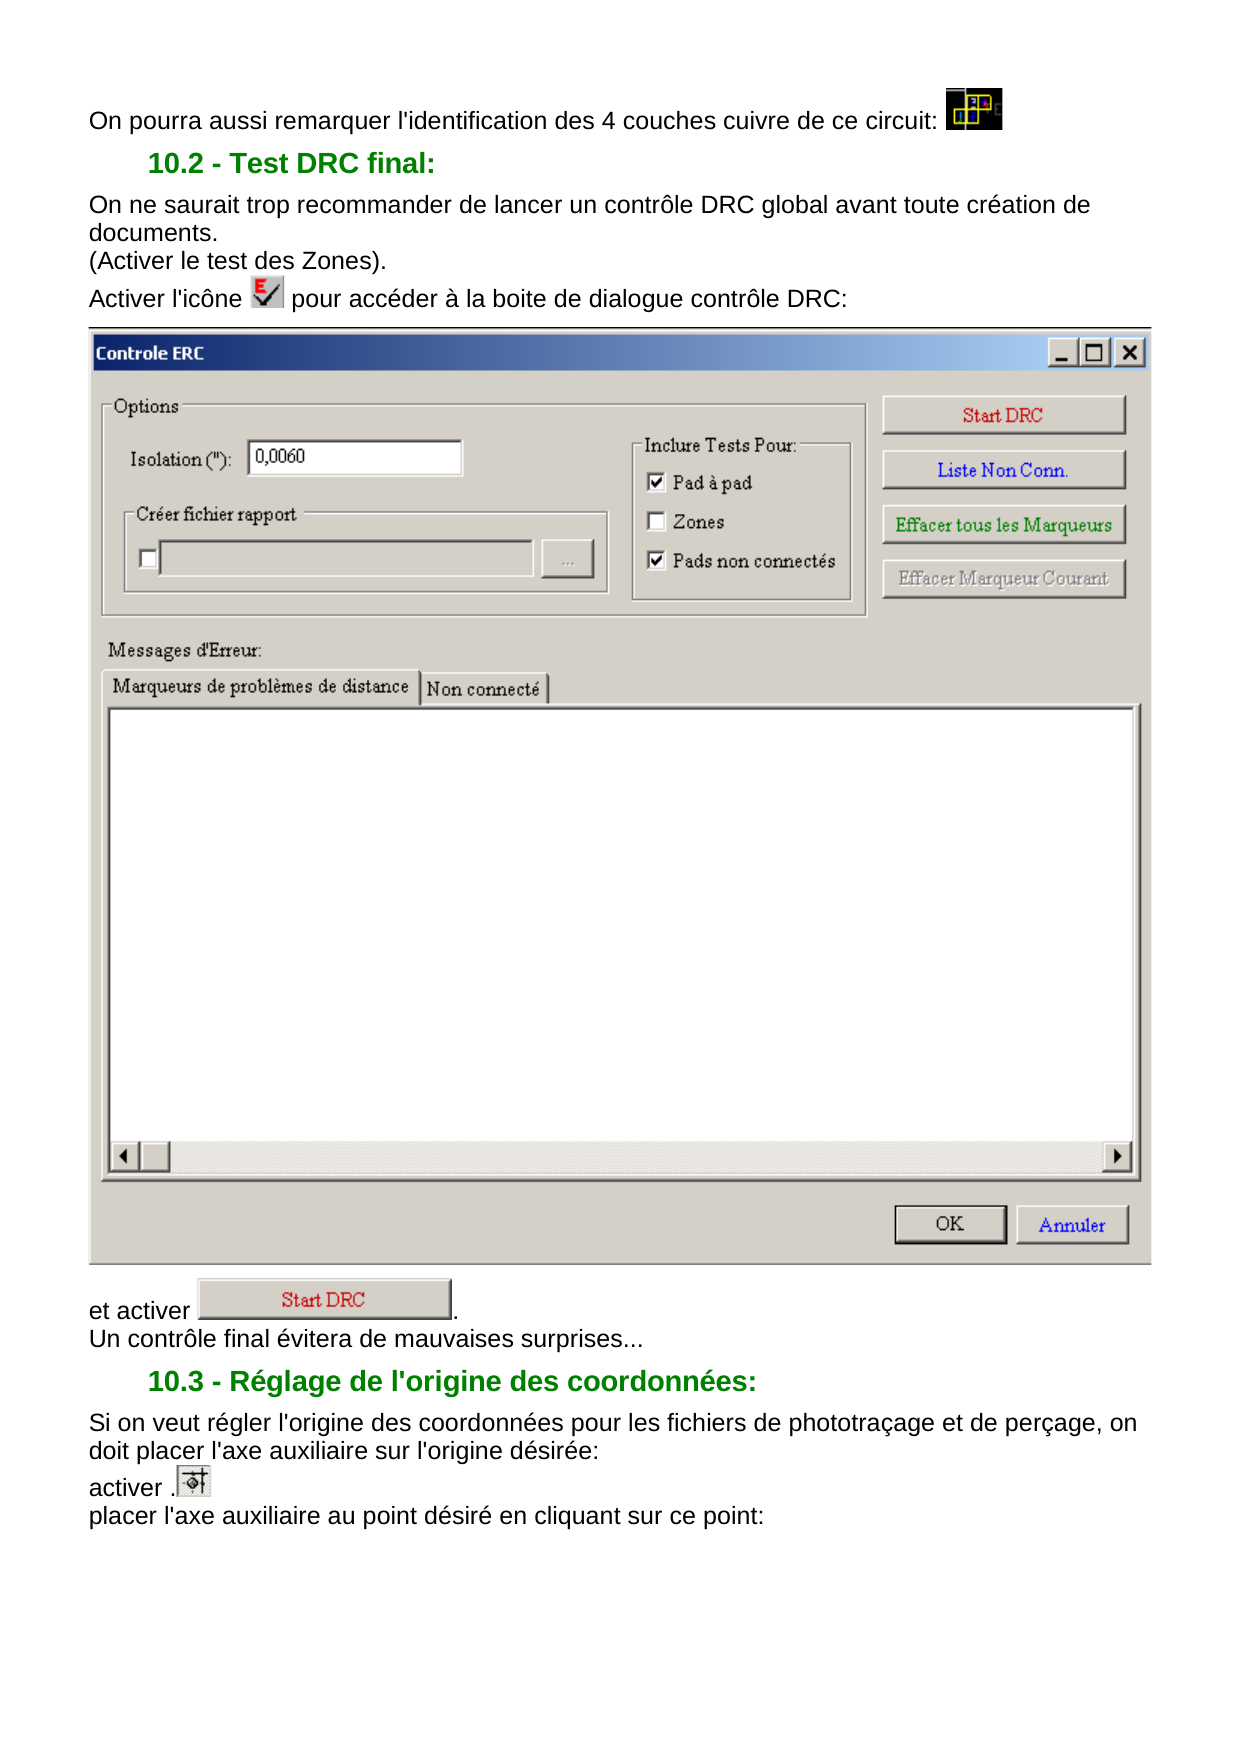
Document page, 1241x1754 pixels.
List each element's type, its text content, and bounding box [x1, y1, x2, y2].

text activer . [88, 1465, 1152, 1502]
text On ne saurait trop recommander de lancer un contrôle DRC global avant toute création de documents. [88, 191, 1152, 247]
text Activer l'icône pour accéder à la boite de dialogue contrôle DRC: [88, 275, 1152, 313]
text placer l'axe auxiliaire au point désiré en cliquant sur ce point: [88, 1502, 1152, 1530]
subtitle Test DRC final: [148, 147, 1152, 179]
text On pourra aussi remarquer l'identification des 4 couches cuivre de ce circuit: [88, 88, 1152, 135]
subtitle Réglage de l'origine des coordonnées: [148, 1365, 1152, 1397]
picture [88, 327, 1152, 1265]
text (Activer le test des Zones). [88, 247, 1152, 275]
picture [176, 1465, 213, 1497]
text Un contrôle final évitera de mauvaises surprises... [88, 1325, 1152, 1353]
text Si on veut régler l'origine des coordonnées pour les fichiers de phototraçage et de perçage, on doit placer l'axe auxiliaire sur l'origine désirée: [88, 1409, 1152, 1465]
text et activer . [88, 1279, 1152, 1325]
picture [197, 1278, 452, 1320]
